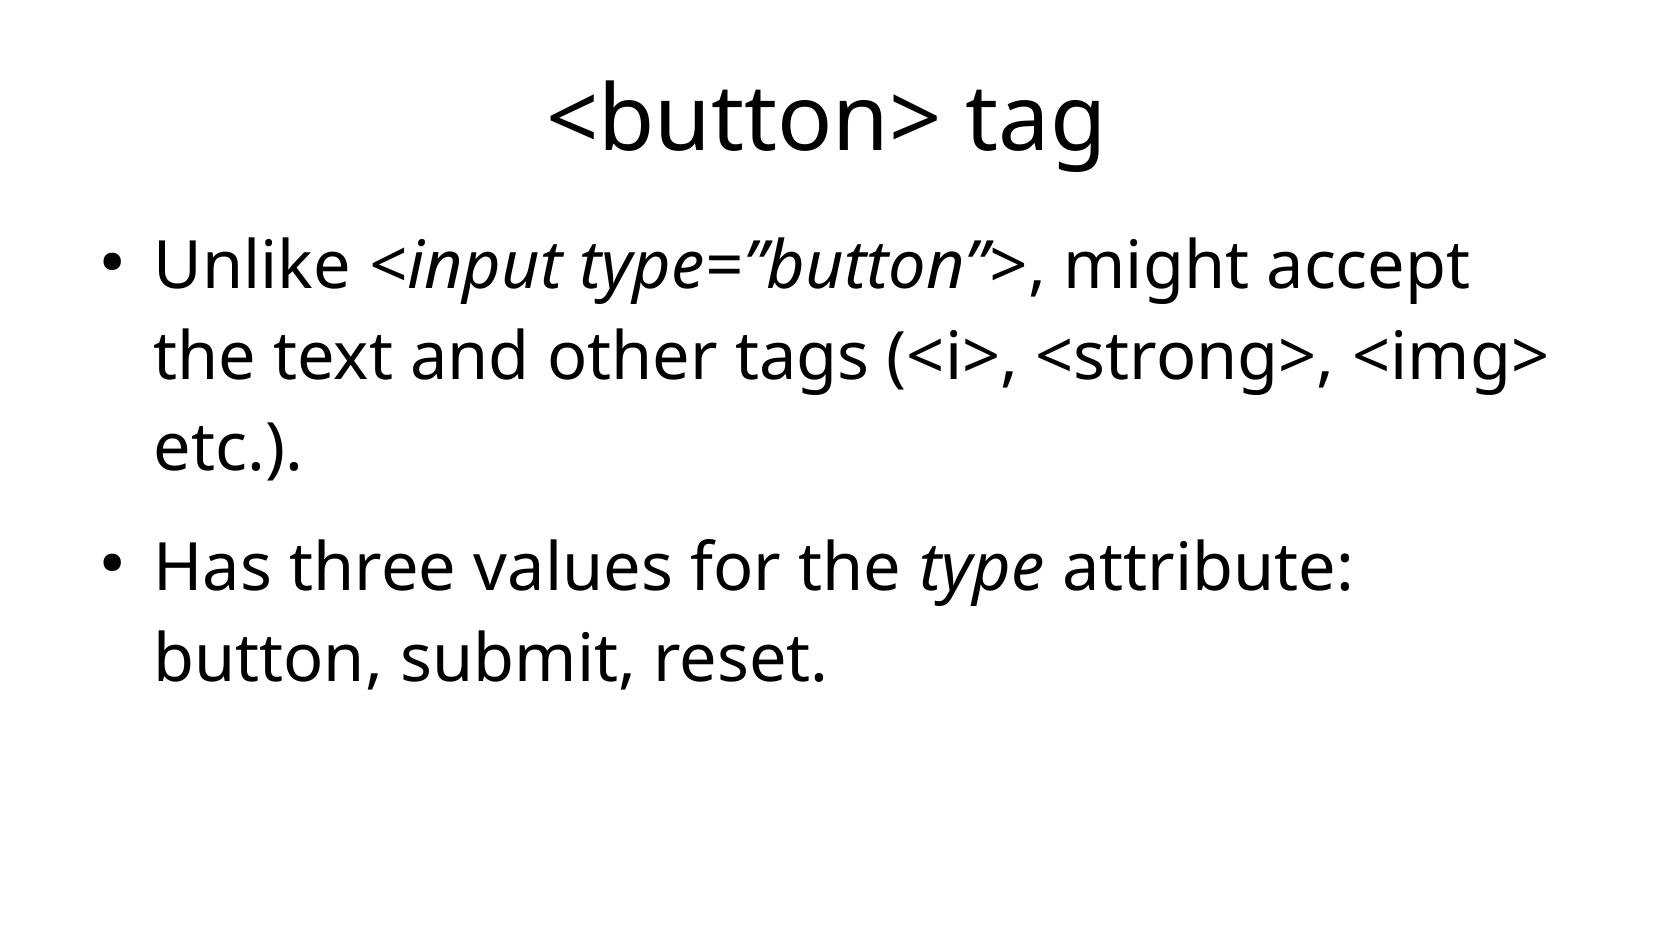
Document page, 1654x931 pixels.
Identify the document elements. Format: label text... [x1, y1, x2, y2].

title <button> tag [82, 37, 1571, 193]
list Unlike <input type=”button”>, might accept the text and other tags (<i>, <strong>, <img> etc.). Has three values for the type attribute: button, submit, reset. [82, 217, 1571, 758]
